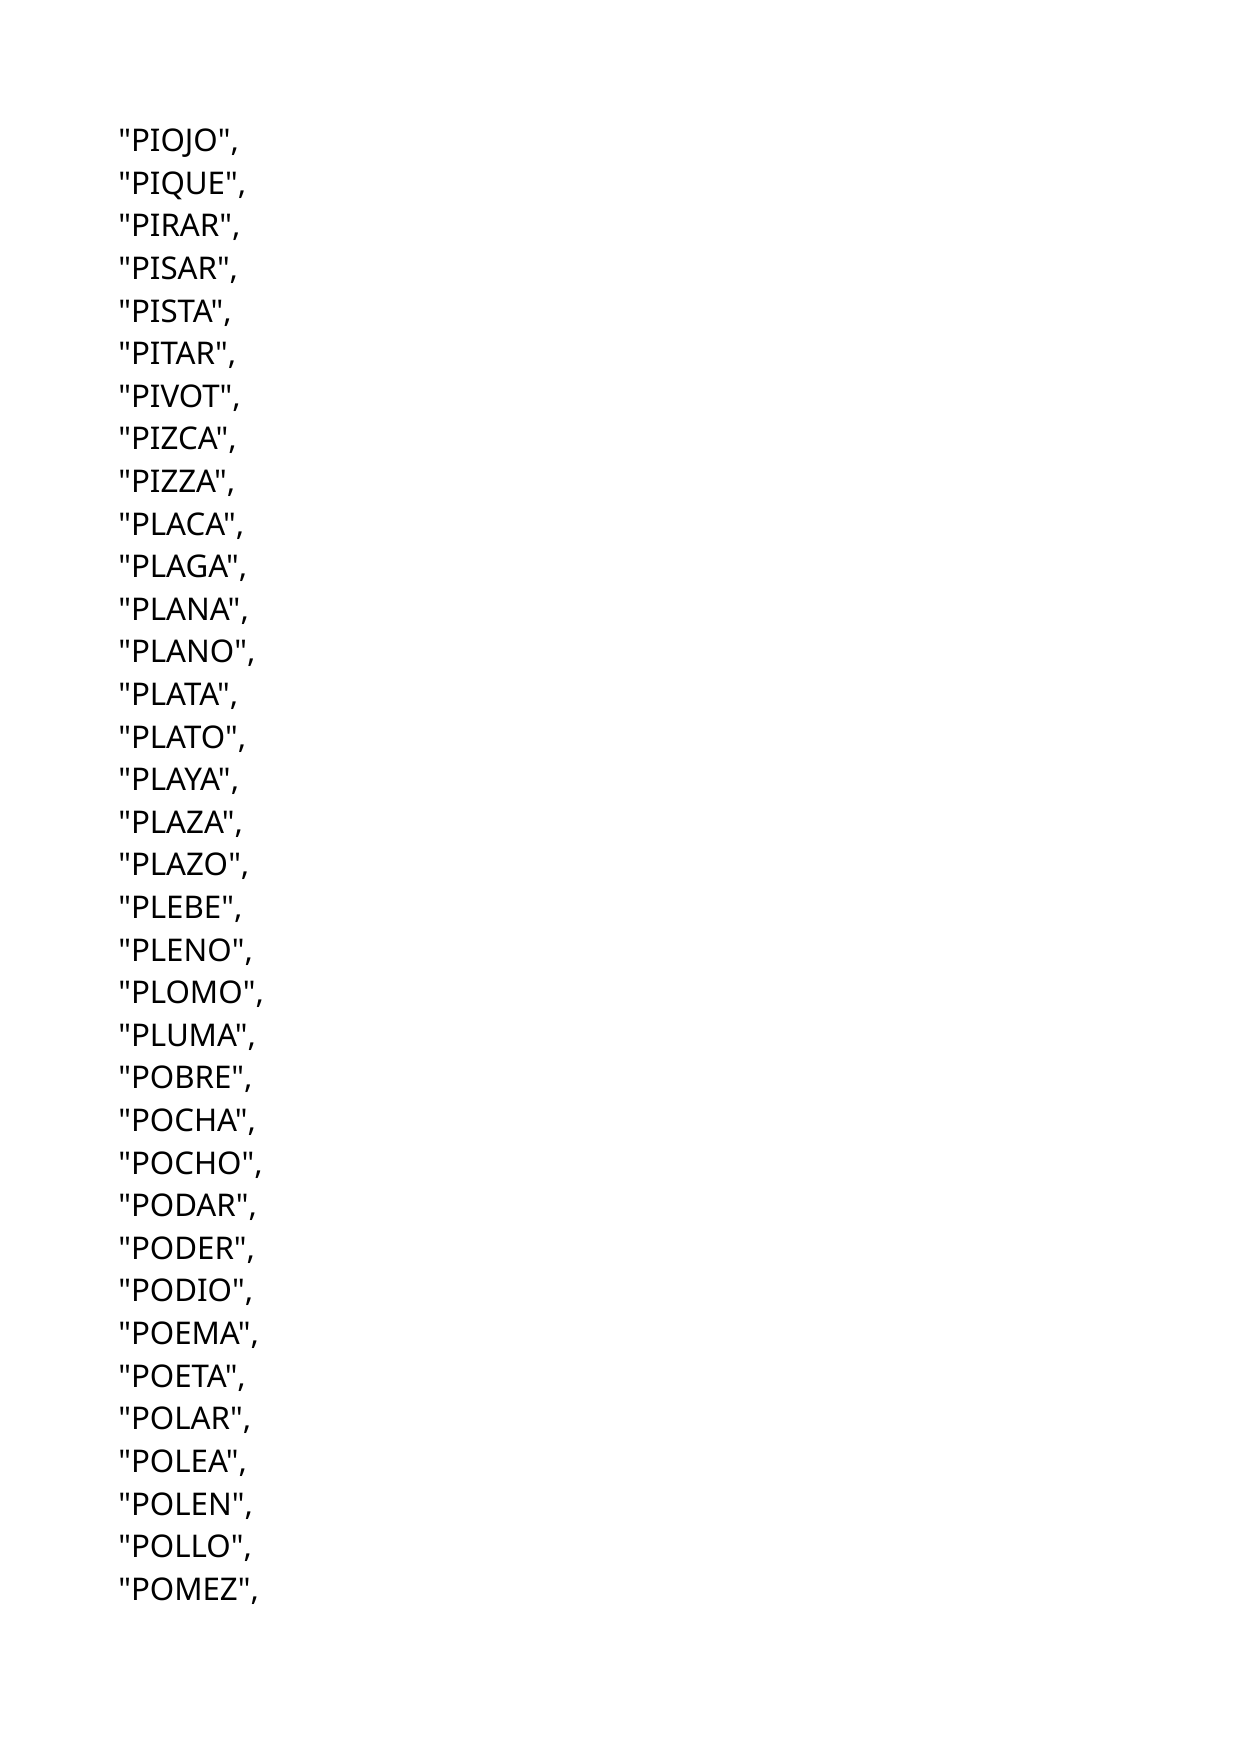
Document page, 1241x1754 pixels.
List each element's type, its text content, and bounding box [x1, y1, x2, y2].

text "PLATO", [118, 714, 1122, 757]
text "POLAR", [118, 1396, 1122, 1439]
text "PLEBE", [118, 885, 1122, 928]
text "PIQUE", [118, 161, 1122, 203]
text "POBRE", [118, 1055, 1122, 1098]
text "POEMA", [118, 1311, 1122, 1354]
text "PLANA", [118, 587, 1122, 629]
text "PODAR", [118, 1183, 1122, 1226]
text "POMEZ", [118, 1567, 1122, 1609]
text "POLEN", [118, 1481, 1122, 1524]
text "PIOJO", [118, 118, 1122, 161]
text "POETA", [118, 1354, 1122, 1396]
text "PLAZA", [118, 800, 1122, 842]
text "PLATA", [118, 672, 1122, 714]
text "PITAR", [118, 331, 1122, 374]
text "PODIO", [118, 1268, 1122, 1311]
text "PIRAR", [118, 203, 1122, 246]
text "PLOMO", [118, 970, 1122, 1013]
text "PLENO", [118, 928, 1122, 970]
text "PLAZO", [118, 842, 1122, 885]
text "PIVOT", [118, 374, 1122, 416]
text "POCHO", [118, 1141, 1122, 1183]
text "PIZCA", [118, 416, 1122, 459]
text "PISAR", [118, 246, 1122, 288]
text "PODER", [118, 1226, 1122, 1268]
text "PIZZA", [118, 459, 1122, 502]
text "PLANO", [118, 629, 1122, 672]
text "PLACA", [118, 502, 1122, 544]
text "PLAGA", [118, 544, 1122, 587]
text "POLLO", [118, 1524, 1122, 1567]
text "POLEA", [118, 1439, 1122, 1481]
text "PISTA", [118, 288, 1122, 331]
text "PLUMA", [118, 1013, 1122, 1055]
text "PLAYA", [118, 757, 1122, 800]
text "POCHA", [118, 1098, 1122, 1141]
